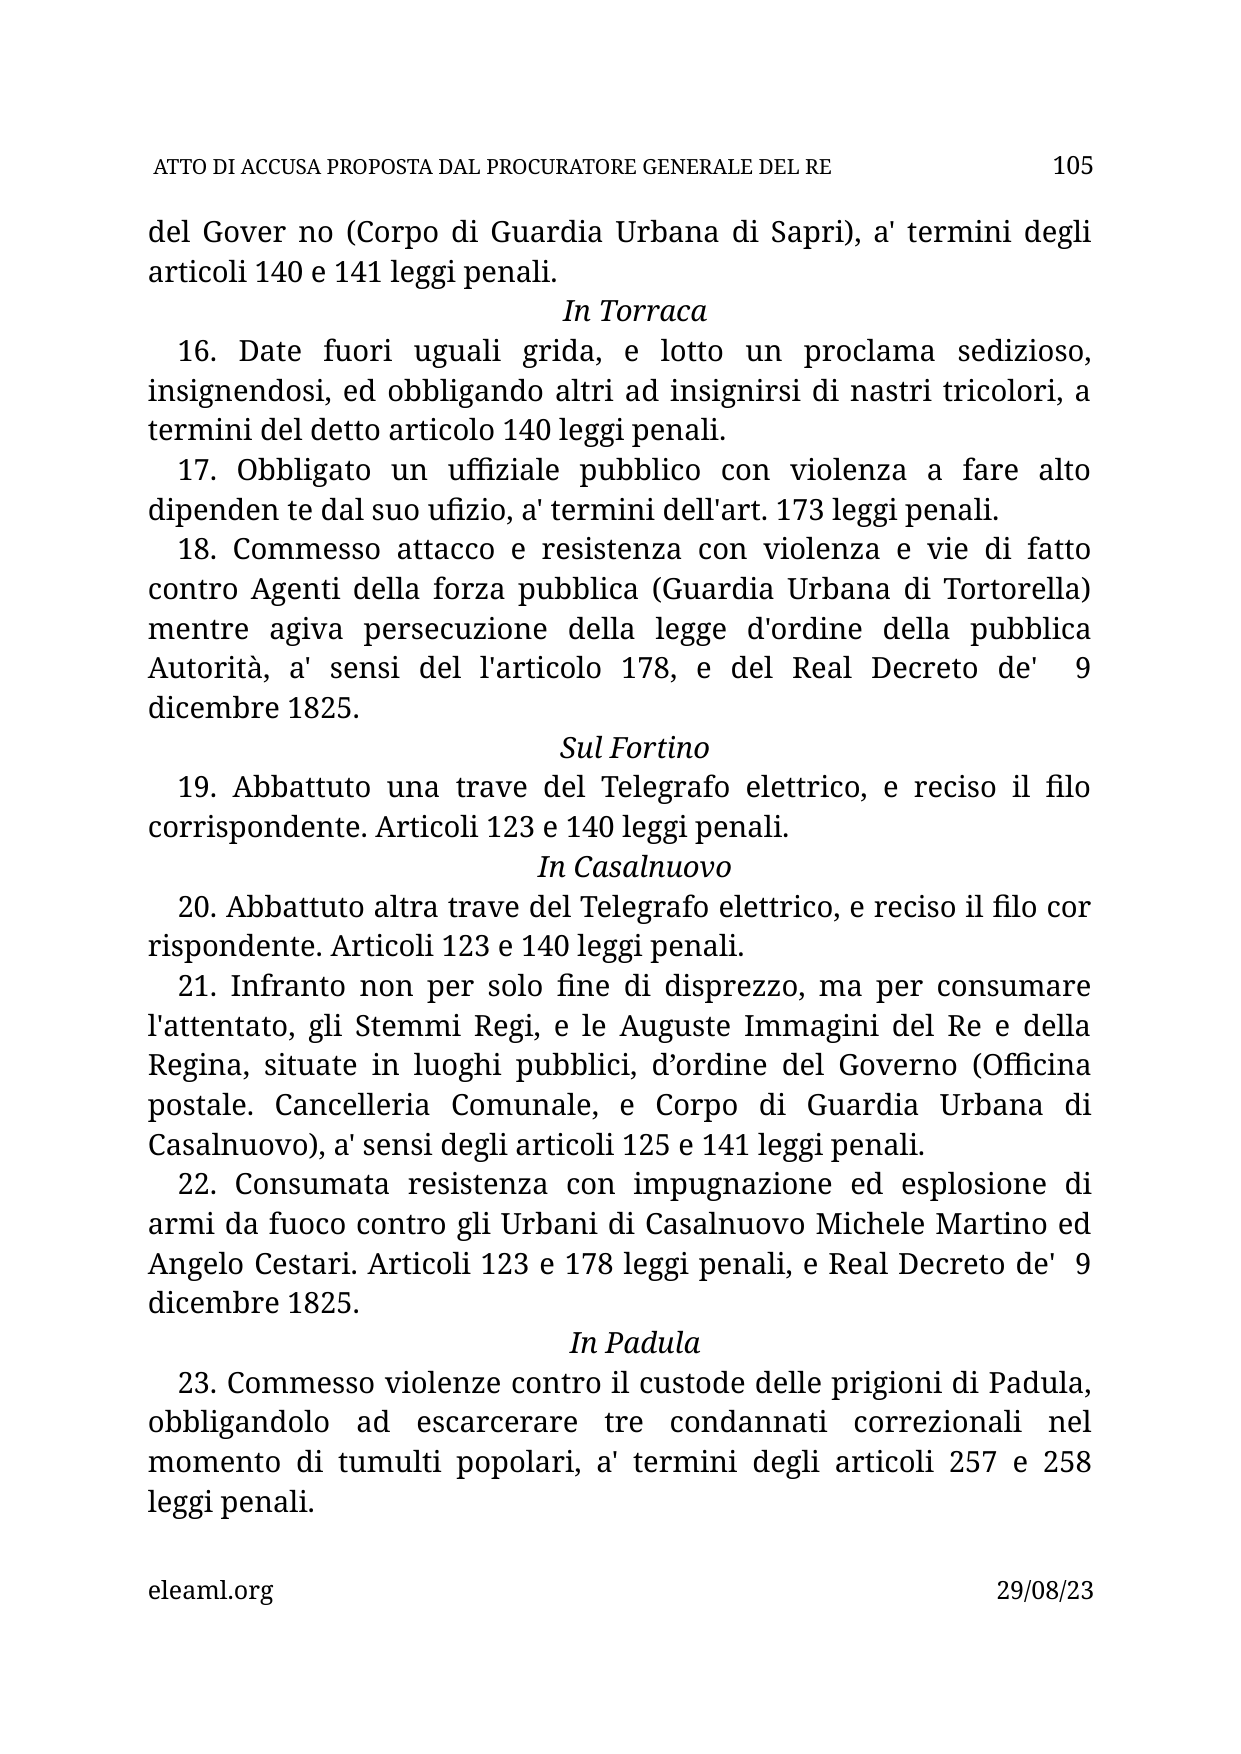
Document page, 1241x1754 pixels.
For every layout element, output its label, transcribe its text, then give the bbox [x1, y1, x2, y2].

text In Padula [148, 1322, 1093, 1362]
text Sul Fortino [148, 727, 1093, 767]
text del Gover no (Corpo di Guardia Urbana di Sapri), a' termini degli articoli 140 e 141 leggi penali. [148, 211, 1093, 291]
text 19. Abbattuto una trave del Telegrafo elettrico, e reciso il filo corrispondente. Articoli 123 e 140 leggi penali. [148, 767, 1093, 846]
text 21. Infranto non per solo fine di disprezzo, ma per consumare l'attentato, gli Stemmi Regi, e le Auguste Immagini del Re e della Regina, situate in luoghi pubblici, d’ordine del Governo (Officina postale. Cancelleria Comunale, e Corpo di Guardia Urbana di Casalnuovo), a' sensi degli articoli 125 e 141 leggi penali. [148, 965, 1093, 1164]
text 18. Commesso attacco e resistenza con violenza e vie di fatto contro Agenti della forza pubblica (Guardia Urbana di Tortorella) mentre agiva persecuzione della legge d'ordine della pubblica Autorità, a' sensi del l'articolo 178, e del Real Decreto de' 9 dicembre 1825. [148, 529, 1093, 727]
text In Torraca [148, 291, 1093, 330]
text 17. Obbligato un uffiziale pubblico con violenza a fare alto dipenden te dal suo ufizio, a' termini dell'art. 173 leggi penali. [148, 449, 1093, 529]
text In Casalnuovo [148, 846, 1093, 886]
text 22. Consumata resistenza con impugnazione ed esplosione di armi da fuoco contro gli Urbani di Casalnuovo Michele Martino ed Angelo Cestari. Articoli 123 e 178 leggi penali, e Real Decreto de' 9 dicembre 1825. [148, 1164, 1093, 1322]
text 23. Commesso violenze contro il custode delle prigioni di Padula, obbligandolo ad escarcerare tre condannati correzionali nel momento di tumulti popolari, a' termini degli articoli 257 e 258 leggi penali. [148, 1362, 1093, 1521]
text 20. Abbattuto altra trave del Telegrafo elettrico, e reciso il filo cor rispondente. Articoli 123 e 140 leggi penali. [148, 886, 1093, 965]
text 16. Date fuori uguali grida, e lotto un proclama sedizioso, insignendosi, ed obbligando altri ad insignirsi di nastri tricolori, a termini del detto articolo 140 leggi penali. [148, 330, 1093, 449]
